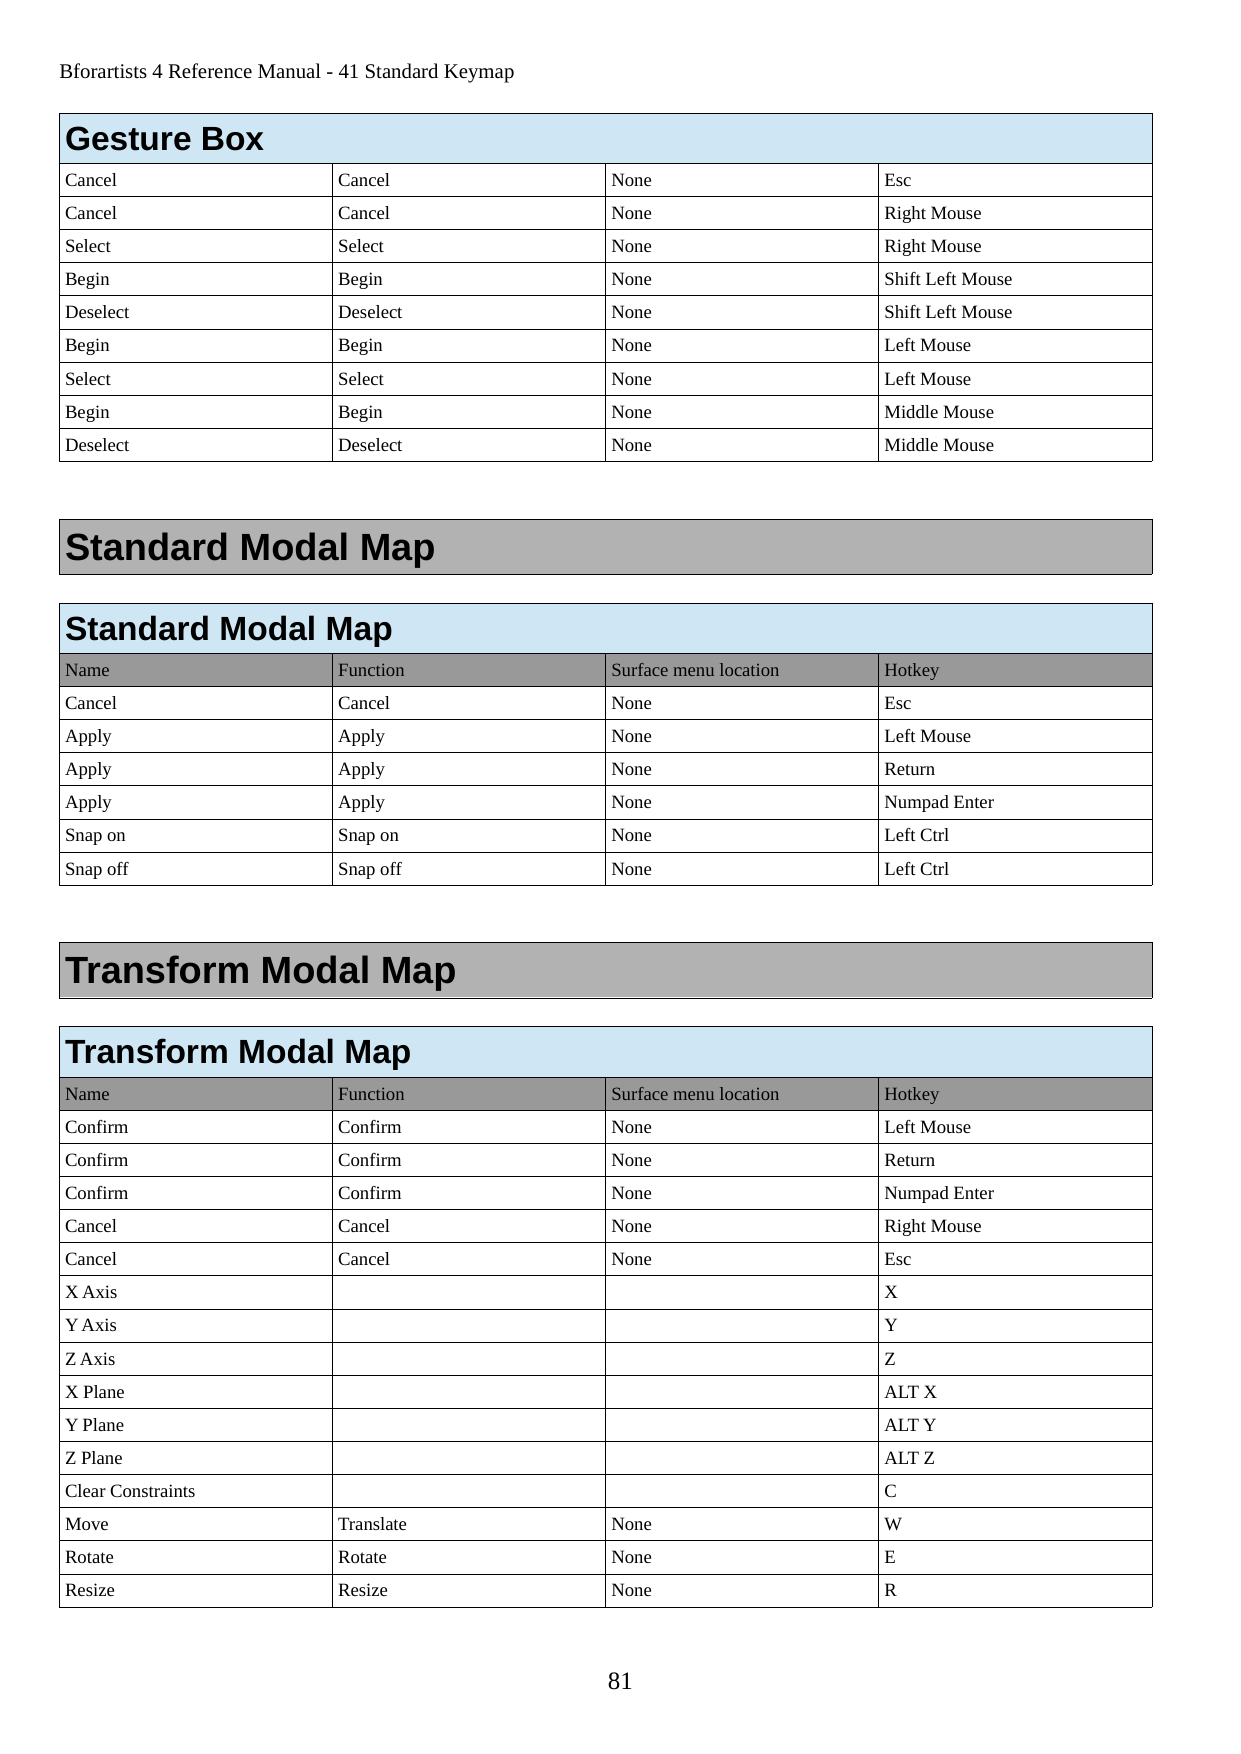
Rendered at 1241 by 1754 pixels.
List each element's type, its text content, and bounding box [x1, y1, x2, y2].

table_cell [333, 1409, 605, 1441]
table_cell None [606, 230, 878, 262]
table_cell Move [60, 1508, 332, 1540]
table_cell Cancel [60, 164, 332, 196]
table_cell Esc [879, 687, 1152, 719]
table_cell Hotkey [879, 1078, 1152, 1110]
table_cell Middle Mouse [879, 429, 1152, 461]
table_cell [606, 1276, 878, 1308]
table_cell Deselect [60, 429, 332, 461]
table_cell C [879, 1475, 1152, 1507]
table_cell Select [333, 230, 605, 262]
table_cell Return [879, 753, 1152, 785]
table_cell None [606, 1111, 878, 1143]
table_cell Begin [60, 396, 332, 428]
table_cell Hotkey [879, 654, 1152, 686]
table_cell Translate [333, 1508, 605, 1540]
table_cell [606, 1409, 878, 1441]
table_cell Middle Mouse [879, 396, 1152, 428]
table_cell Surface menu location [606, 654, 878, 686]
table_cell Confirm [333, 1144, 605, 1176]
table_cell Confirm [60, 1111, 332, 1143]
table_cell Begin [333, 330, 605, 362]
table_cell Confirm [60, 1144, 332, 1176]
table_cell Cancel [333, 1243, 605, 1275]
table_cell [606, 1475, 878, 1507]
table_cell None [606, 296, 878, 328]
table_cell Rotate [60, 1541, 332, 1573]
table_cell [333, 1376, 605, 1408]
table_cell Y [879, 1310, 1152, 1342]
table_cell Y Plane [60, 1409, 332, 1441]
table_header Transform Modal Map [60, 1027, 1152, 1077]
table_cell Cancel [60, 197, 332, 229]
table_cell None [606, 330, 878, 362]
table_cell Deselect [60, 296, 332, 328]
table_cell ALT Y [879, 1409, 1152, 1441]
table_cell Resize [333, 1575, 605, 1607]
table_cell X Plane [60, 1376, 332, 1408]
table_cell Shift Left Mouse [879, 296, 1152, 328]
table_cell Apply [333, 720, 605, 752]
table_cell Left Mouse [879, 1111, 1152, 1143]
table_cell Deselect [333, 296, 605, 328]
table_cell None [606, 1508, 878, 1540]
table_cell None [606, 1541, 878, 1573]
table_cell [606, 1310, 878, 1342]
table_cell None [606, 720, 878, 752]
table_cell None [606, 687, 878, 719]
table_cell Numpad Enter [879, 1177, 1152, 1209]
table_cell R [879, 1575, 1152, 1607]
table_cell Y Axis [60, 1310, 332, 1342]
table_cell [606, 1343, 878, 1375]
table_cell Z Axis [60, 1343, 332, 1375]
table_cell ALT X [879, 1376, 1152, 1408]
table_cell Left Ctrl [879, 820, 1152, 852]
table_cell Surface menu location [606, 1078, 878, 1110]
table_cell Left Mouse [879, 720, 1152, 752]
table_cell None [606, 1575, 878, 1607]
table_cell None [606, 1177, 878, 1209]
table_cell Confirm [333, 1111, 605, 1143]
table_cell None [606, 853, 878, 885]
table_cell Confirm [60, 1177, 332, 1209]
table_cell None [606, 396, 878, 428]
table_cell None [606, 363, 878, 395]
table_cell None [606, 1210, 878, 1242]
table_cell Snap on [60, 820, 332, 852]
table_cell Left Mouse [879, 363, 1152, 395]
table_cell Name [60, 654, 332, 686]
table_cell Confirm [333, 1177, 605, 1209]
table_header Gesture Box [60, 114, 1152, 163]
table_cell Select [333, 363, 605, 395]
table_cell Apply [60, 753, 332, 785]
table_cell Resize [60, 1575, 332, 1607]
table_cell Right Mouse [879, 197, 1152, 229]
table_cell Apply [60, 720, 332, 752]
table_cell None [606, 263, 878, 295]
table_cell None [606, 164, 878, 196]
table_cell None [606, 820, 878, 852]
table_header Standard Modal Map [60, 520, 1152, 574]
table_cell Return [879, 1144, 1152, 1176]
table_cell Right Mouse [879, 1210, 1152, 1242]
table_cell Left Ctrl [879, 853, 1152, 885]
table_cell None [606, 786, 878, 818]
table_header Transform Modal Map [60, 943, 1152, 997]
table_cell [333, 1475, 605, 1507]
table_cell Begin [60, 263, 332, 295]
table_cell Begin [60, 330, 332, 362]
table_cell Shift Left Mouse [879, 263, 1152, 295]
table_cell Cancel [60, 1243, 332, 1275]
table_cell None [606, 1144, 878, 1176]
table_cell Snap off [60, 853, 332, 885]
table_cell None [606, 197, 878, 229]
table_cell [606, 1442, 878, 1474]
table_cell Select [60, 230, 332, 262]
table_cell Left Mouse [879, 330, 1152, 362]
table_cell E [879, 1541, 1152, 1573]
table_cell [606, 1376, 878, 1408]
table_cell X Axis [60, 1276, 332, 1308]
table_cell None [606, 753, 878, 785]
table_cell Right Mouse [879, 230, 1152, 262]
table_cell X [879, 1276, 1152, 1308]
table_cell Numpad Enter [879, 786, 1152, 818]
table_cell Begin [333, 263, 605, 295]
table_cell Cancel [333, 687, 605, 719]
table_cell Snap on [333, 820, 605, 852]
table_cell Cancel [60, 1210, 332, 1242]
table_cell Clear Constraints [60, 1475, 332, 1507]
table_cell [333, 1310, 605, 1342]
table_cell Cancel [333, 164, 605, 196]
table_cell Cancel [60, 687, 332, 719]
table_cell Snap off [333, 853, 605, 885]
table_cell Function [333, 654, 605, 686]
table_cell Z Plane [60, 1442, 332, 1474]
table_cell [333, 1343, 605, 1375]
table_cell [333, 1276, 605, 1308]
table_cell Esc [879, 164, 1152, 196]
table_cell ALT Z [879, 1442, 1152, 1474]
table_cell Select [60, 363, 332, 395]
table_cell Apply [60, 786, 332, 818]
table_cell None [606, 1243, 878, 1275]
table_cell [333, 1442, 605, 1474]
table_cell Esc [879, 1243, 1152, 1275]
table_cell Deselect [333, 429, 605, 461]
table_cell Rotate [333, 1541, 605, 1573]
table_cell Apply [333, 753, 605, 785]
table_cell Function [333, 1078, 605, 1110]
table_cell Cancel [333, 1210, 605, 1242]
table_cell Apply [333, 786, 605, 818]
table_cell Begin [333, 396, 605, 428]
table_cell Z [879, 1343, 1152, 1375]
table_cell None [606, 429, 878, 461]
table_header Standard Modal Map [60, 604, 1152, 653]
table_cell Cancel [333, 197, 605, 229]
table_cell W [879, 1508, 1152, 1540]
table_cell Name [60, 1078, 332, 1110]
